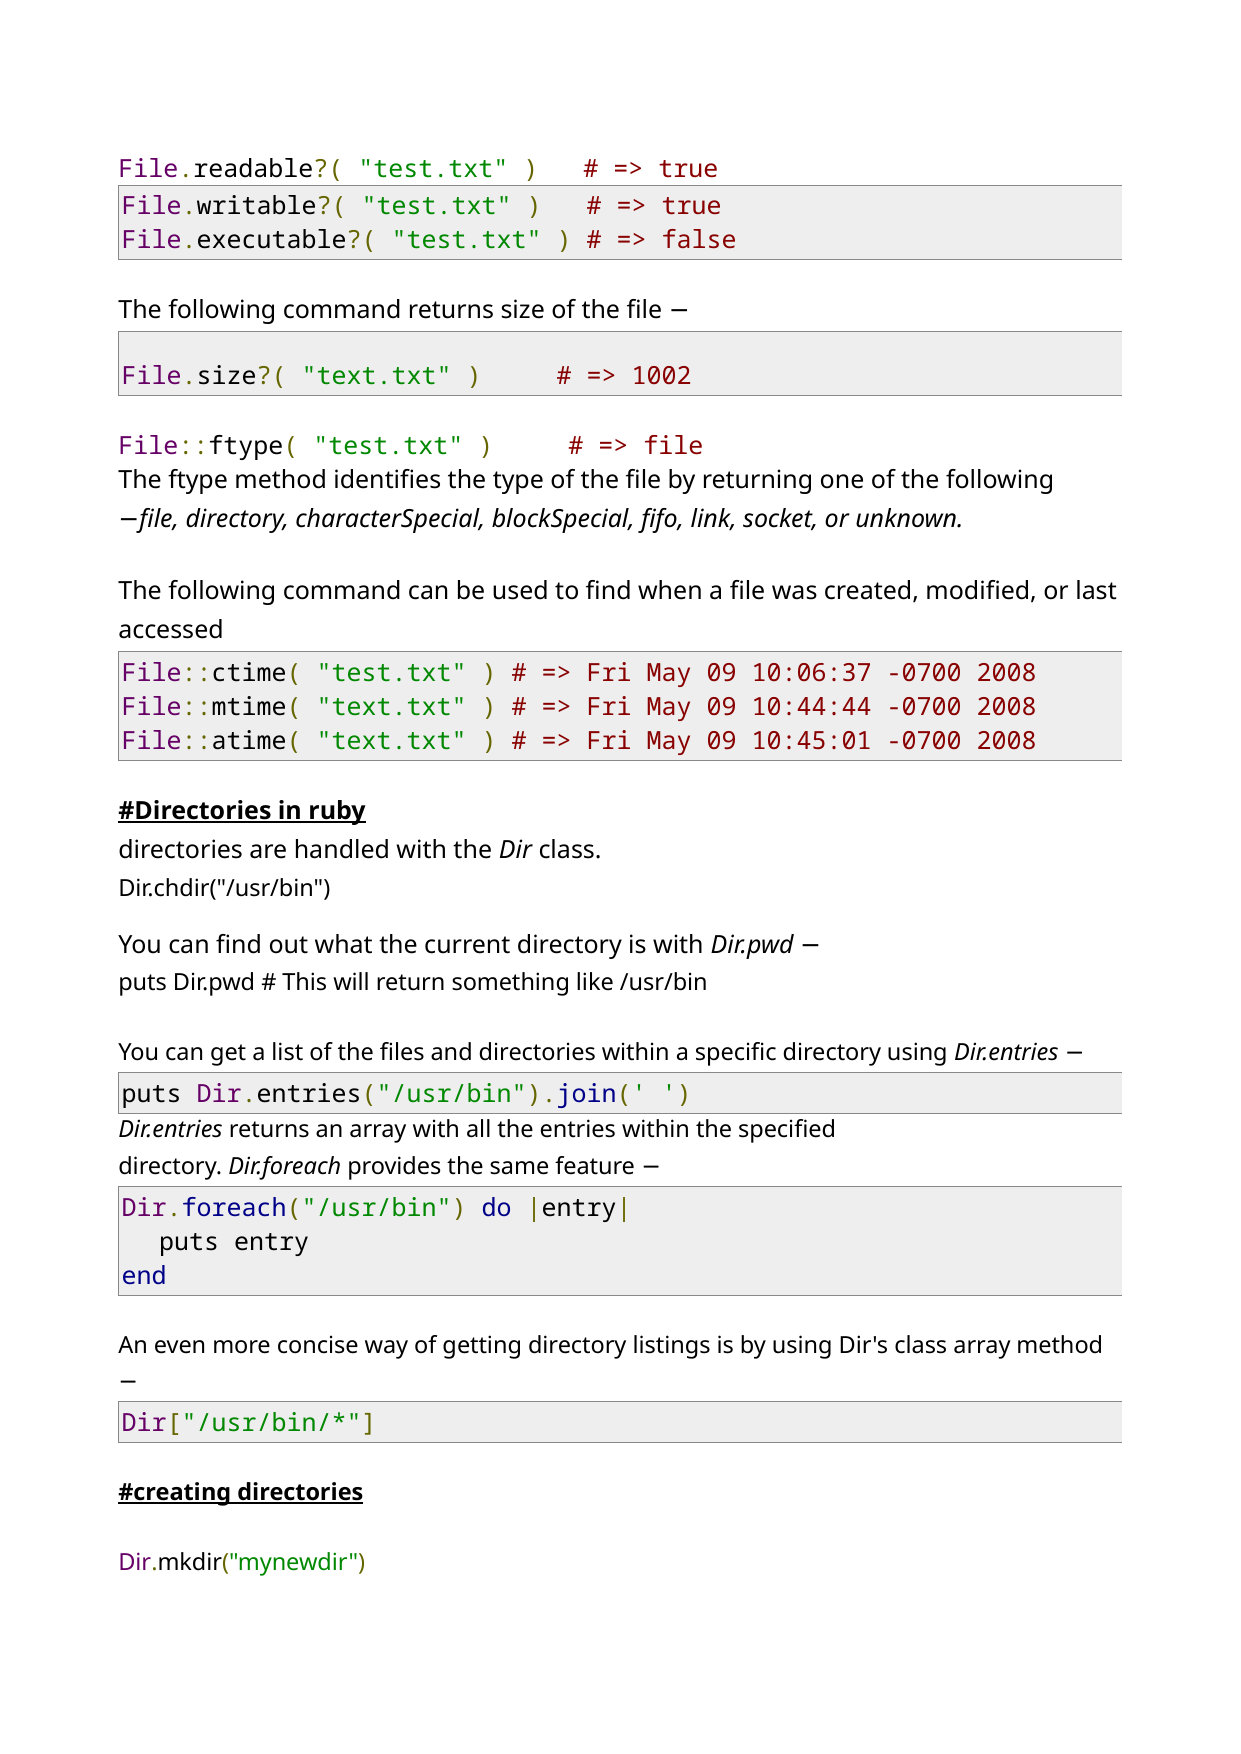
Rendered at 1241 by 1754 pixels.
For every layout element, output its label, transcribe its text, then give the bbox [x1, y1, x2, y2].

text An even more concise way of getting directory listings is by using Dir's class array method − [118, 1328, 1122, 1397]
text puts Dir.pwd # This will return something like /usr/bin [118, 966, 1122, 998]
text Dir.chdir("/usr/bin") [118, 871, 1122, 903]
text File.executable?( "test.txt" ) # => false [119, 219, 1122, 259]
text The following command returns size of the file − [118, 292, 1122, 326]
text File::mtime( "text.txt" ) # => Fri May 09 10:44:44 -0700 2008 [119, 685, 1122, 719]
text File.readable?( "test.txt" ) # => true [118, 151, 1122, 185]
text Dir.foreach("/usr/bin") do |entry| [119, 1187, 1122, 1220]
text File::atime( "text.txt" ) # => Fri May 09 10:45:01 -0700 2008 [119, 719, 1122, 760]
text end [119, 1254, 1122, 1295]
text You can find out what the current directory is with Dir.pwd − [118, 926, 1122, 961]
text puts Dir.entries("/usr/bin").join(' ') [119, 1073, 1122, 1113]
text directories are handled with the Dir class. [118, 832, 1122, 866]
text Dir.entries returns an array with all the entries within the specified directory. Dir.foreach provides the same feature − [118, 1114, 1122, 1181]
text File::ftype( "test.txt" ) # => file [118, 428, 1122, 462]
text Dir.mkdir("mynewdir") [118, 1545, 1122, 1577]
text #Directories in ruby [118, 792, 1122, 827]
text The ftype method identifies the type of the file by returning one of the following −file, directory, characterSpecial, blockSpecial, fifo, link, socket, or unknown. [118, 462, 1122, 535]
text File.size?( "text.txt" ) # => 1002 [119, 355, 1122, 395]
text File.writable?( "test.txt" ) # => true [119, 186, 1122, 219]
text puts entry [119, 1220, 1122, 1254]
text The following command can be used to find when a file was created, modified, or last accessed [118, 573, 1122, 646]
text #creating directories [118, 1475, 1122, 1507]
text You can get a list of the files and directories within a specific directory using Dir.entries − [118, 1035, 1122, 1067]
text Dir["/usr/bin/*"] [119, 1402, 1122, 1442]
text File::ctime( "test.txt" ) # => Fri May 09 10:06:37 -0700 2008 [119, 652, 1122, 685]
